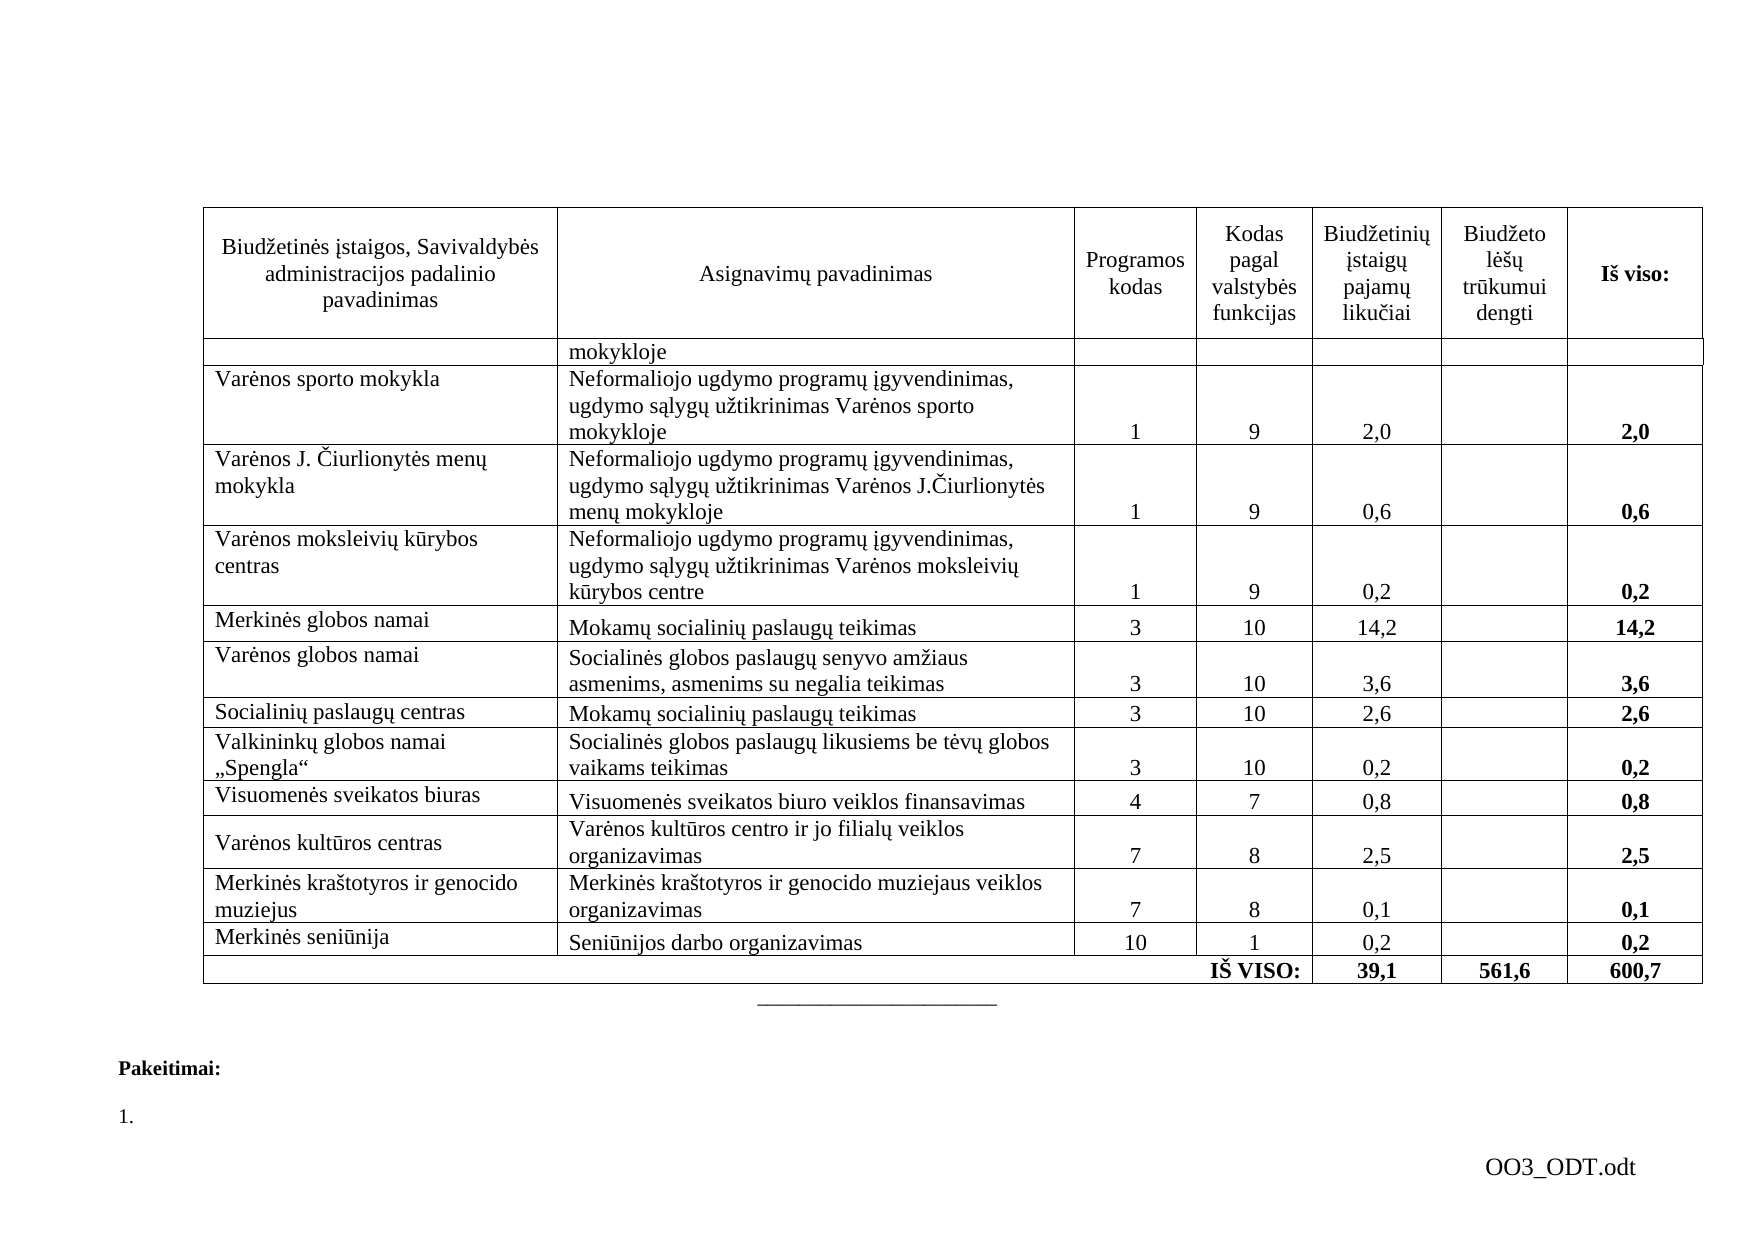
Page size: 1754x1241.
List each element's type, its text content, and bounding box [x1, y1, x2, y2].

table_cell Seniūnijos darbo organizavimas [558, 923, 1074, 955]
table_cell [1442, 526, 1567, 604]
table_cell 2,0 [1313, 366, 1441, 444]
table_cell 7 [1075, 869, 1196, 922]
table_cell Merkinės globos namai [204, 606, 557, 641]
table_cell Socialinės globos paslaugų senyvo amžiaus asmenims, asmenims su negalia teikimas [558, 642, 1074, 697]
table_cell 561,6 [1442, 956, 1567, 983]
table_cell 1 [1075, 526, 1196, 604]
table_cell Varėnos kultūros centro ir jo filialų veiklos organizavimas [558, 816, 1074, 868]
table_cell Mokamų socialinių paslaugų teikimas [558, 698, 1074, 727]
table_cell Visuomenės sveikatos biuro veiklos finansavimas [558, 781, 1074, 814]
table_cell Socialinių paslaugų centras [204, 698, 557, 727]
table_cell [1442, 728, 1567, 780]
table_cell 0,2 [1313, 526, 1441, 604]
table_cell [1442, 923, 1567, 955]
table_cell Merkinės seniūnija [204, 923, 557, 955]
table_cell 4 [1075, 781, 1196, 814]
table_cell 2,5 [1568, 816, 1702, 868]
table_cell mokykloje [558, 339, 1074, 365]
table_cell 3,6 [1568, 642, 1702, 697]
text _______________________ [118, 984, 1636, 1008]
table_cell Varėnos kultūros centras [204, 816, 557, 868]
table_header Iš viso: [1568, 208, 1702, 338]
table_cell [1313, 339, 1441, 365]
table_cell Merkinės kraštotyros ir genocido muziejaus veiklos organizavimas [558, 869, 1074, 922]
table_cell [1442, 366, 1567, 444]
table_cell 10 [1197, 642, 1312, 697]
table_cell Varėnos sporto mokykla [204, 366, 557, 444]
table_cell 0,1 [1313, 869, 1441, 922]
table_cell 2,6 [1313, 698, 1441, 727]
table_cell 2,6 [1568, 698, 1702, 727]
table_cell [1568, 339, 1703, 365]
table_cell 7 [1197, 781, 1312, 814]
text 1. [118, 1104, 1636, 1128]
table_cell 0,2 [1568, 923, 1702, 955]
table_cell Socialinės globos paslaugų likusiems be tėvų globos vaikams teikimas [558, 728, 1074, 780]
table_cell 0,2 [1568, 728, 1702, 780]
table_cell Neformaliojo ugdymo programų įgyvendinimas, ugdymo sąlygų užtikrinimas Varėnos moksleivių kūrybos centre [558, 526, 1074, 604]
table_cell 3 [1075, 642, 1196, 697]
table_cell Merkinės kraštotyros ir genocido muziejus [204, 869, 557, 922]
table_header Biudžetinių įstaigų pajamų likučiai [1313, 208, 1441, 338]
table_cell Varėnos J. Čiurlionytės menų mokykla [204, 445, 557, 524]
table_cell 14,2 [1313, 606, 1441, 641]
table_cell [1075, 339, 1196, 365]
table_cell [1442, 642, 1567, 697]
table_header Biudžetinės įstaigos, Savivaldybės administracijos padalinio pavadinimas [204, 208, 557, 338]
table_cell 0,6 [1313, 445, 1441, 524]
table_cell 9 [1197, 445, 1312, 524]
table_cell [1442, 816, 1567, 868]
table_cell 8 [1197, 816, 1312, 868]
table_cell 10 [1197, 698, 1312, 727]
table_cell Valkininkų globos namai „Spengla“ [204, 728, 557, 780]
table_cell [1442, 339, 1567, 365]
table_cell [204, 339, 557, 365]
table_cell IŠ VISO: [204, 956, 1312, 983]
text Pakeitimai: [118, 1056, 1636, 1080]
table_header Programos kodas [1075, 208, 1196, 338]
table_cell [1442, 698, 1567, 727]
table_cell 0,2 [1313, 923, 1441, 955]
table_cell [1197, 339, 1312, 365]
table_cell 8 [1197, 869, 1312, 922]
table_cell [1442, 781, 1567, 814]
table_cell Varėnos moksleivių kūrybos centras [204, 526, 557, 604]
table_cell 0,6 [1568, 445, 1702, 524]
table_cell 3,6 [1313, 642, 1441, 697]
table_cell 2,5 [1313, 816, 1441, 868]
table_cell Neformaliojo ugdymo programų įgyvendinimas, ugdymo sąlygų užtikrinimas Varėnos J.Čiurlionytės menų mokykloje [558, 445, 1074, 524]
table_cell 10 [1197, 728, 1312, 780]
table_cell 9 [1197, 526, 1312, 604]
table_cell 1 [1075, 366, 1196, 444]
table_cell 3 [1075, 606, 1196, 641]
table_cell [1442, 869, 1567, 922]
table_cell 3 [1075, 698, 1196, 727]
table_cell 2,0 [1568, 366, 1702, 444]
table_cell 0,8 [1568, 781, 1702, 814]
table_cell 14,2 [1568, 606, 1702, 641]
table_cell 7 [1075, 816, 1196, 868]
table_cell [1442, 606, 1567, 641]
table_cell 10 [1197, 606, 1312, 641]
table_header Biudžeto lėšų trūkumui dengti [1442, 208, 1567, 338]
table_cell 10 [1075, 923, 1196, 955]
table_cell 0,2 [1313, 728, 1441, 780]
table_cell Varėnos globos namai [204, 642, 557, 697]
table_header Kodas pagal valstybės funkcijas [1197, 208, 1312, 338]
table_cell 1 [1197, 923, 1312, 955]
table_header Asignavimų pavadinimas [558, 208, 1074, 338]
table_cell 9 [1197, 366, 1312, 444]
table_cell Visuomenės sveikatos biuras [204, 781, 557, 814]
table_cell 3 [1075, 728, 1196, 780]
table_cell 0,8 [1313, 781, 1441, 814]
table_cell 39,1 [1313, 956, 1441, 983]
table_cell 0,1 [1568, 869, 1702, 922]
table_cell 0,2 [1568, 526, 1702, 604]
table_cell Mokamų socialinių paslaugų teikimas [558, 606, 1074, 641]
table_cell [1442, 445, 1567, 524]
table_cell 600,7 [1568, 956, 1702, 983]
table_cell Neformaliojo ugdymo programų įgyvendinimas, ugdymo sąlygų užtikrinimas Varėnos sporto mokykloje [558, 366, 1074, 444]
table_cell 1 [1075, 445, 1196, 524]
